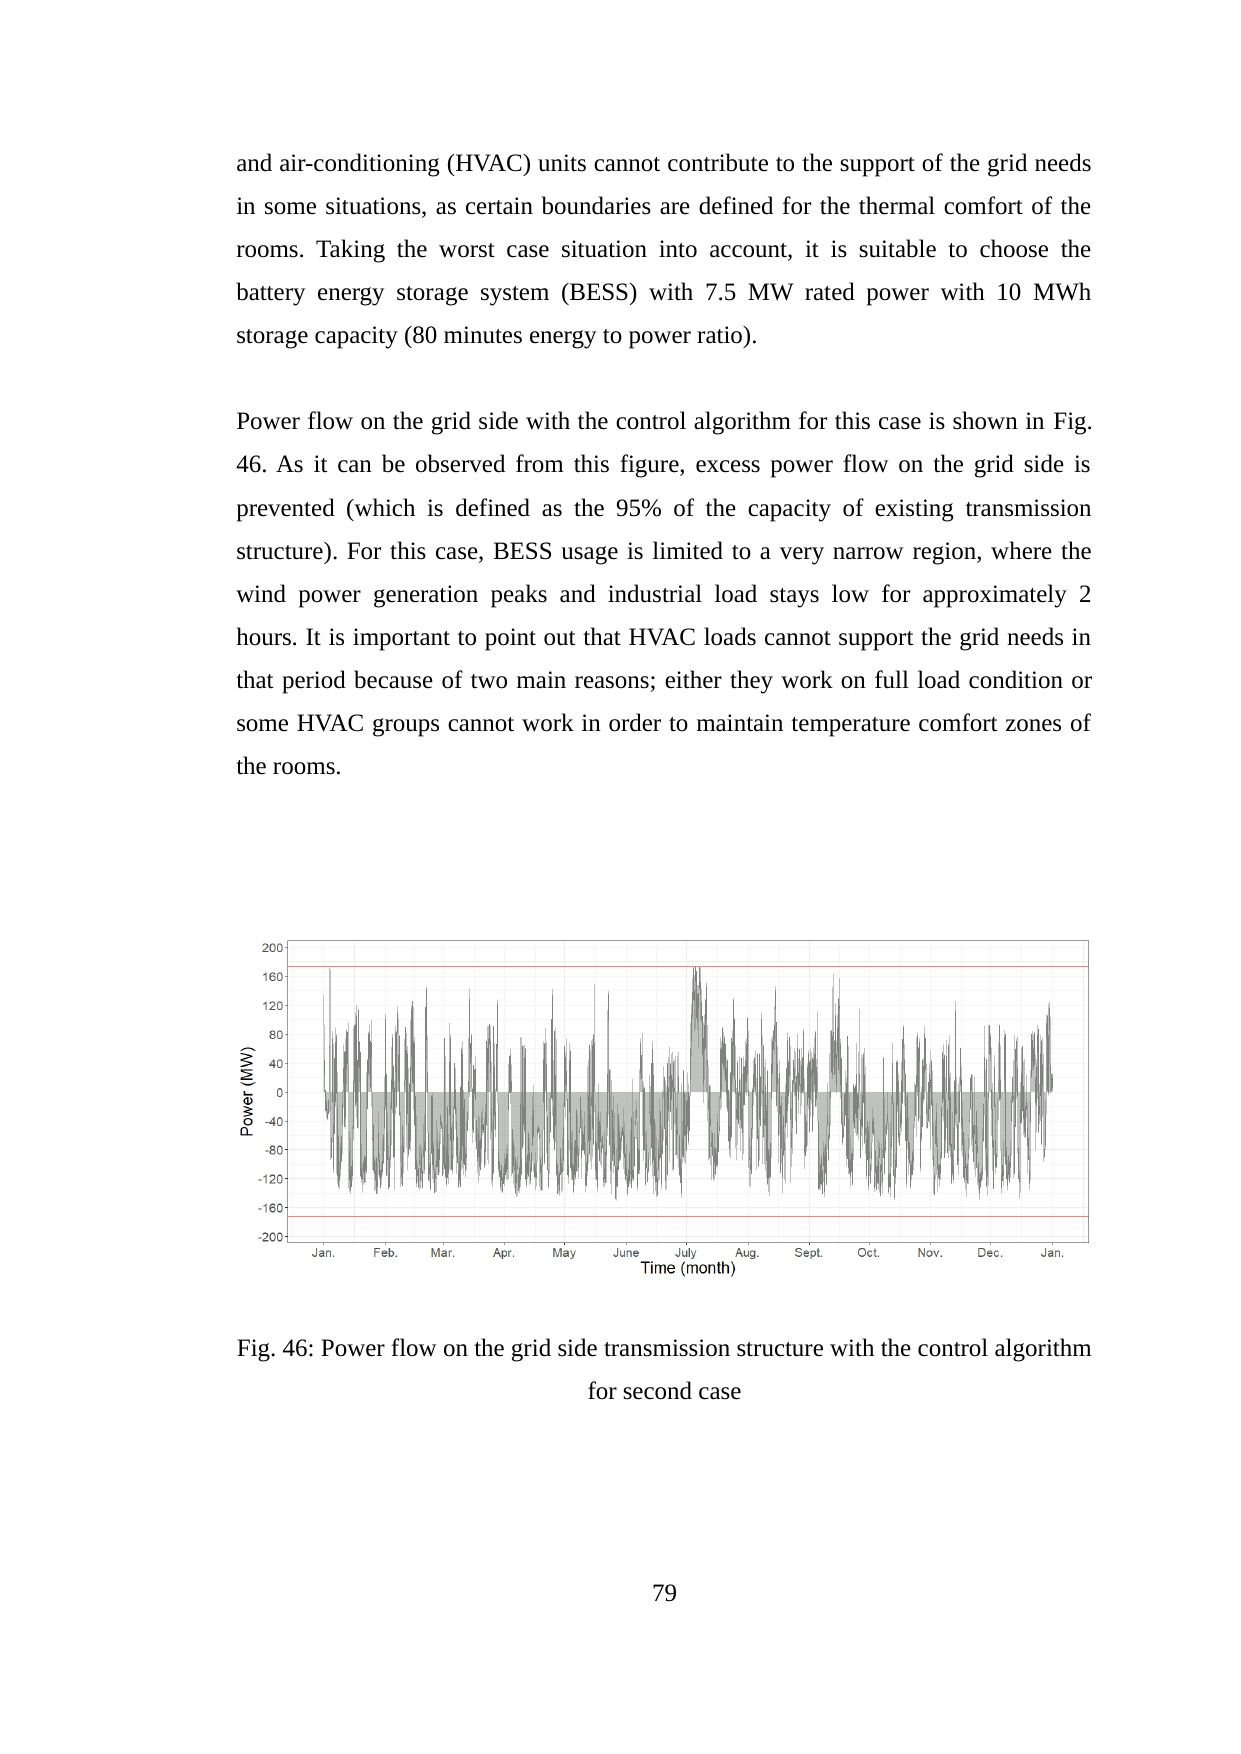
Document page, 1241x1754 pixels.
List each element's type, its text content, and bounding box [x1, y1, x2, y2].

text Fig. 46: Power flow on the grid side transmission structure with the control algorithm for second case [236, 1333, 1093, 1404]
text Power flow on the grid side with the control algorithm for this case is shown in Fig. 46. As it can be observed from this figure, excess power flow on the grid side is prevented (which is defined as the 95% of the capacity of existing transmission structure). For this case, BESS usage is limited to a very narrow region, where the wind power generation peaks and industrial load stays low for approximately 2 hours. It is important to point out that HVAC loads cannot support the grid needs in that period because of two main reasons; either they work on full load condition or some HVAC groups cannot work in order to maintain temperature comfort zones of the rooms. [236, 406, 1093, 780]
text and air-conditioning (HVAC) units cannot contribute to the support of the grid needs in some situations, as certain boundaries are defined for the thermal comfort of the rooms. Taking the worst case situation into account, it is suitable to choose the battery energy storage system (BESS) with 7.5 MW rated power with 10 MWh storage capacity (80 minutes energy to power ratio). [236, 148, 1093, 349]
picture [236, 936, 1093, 1279]
